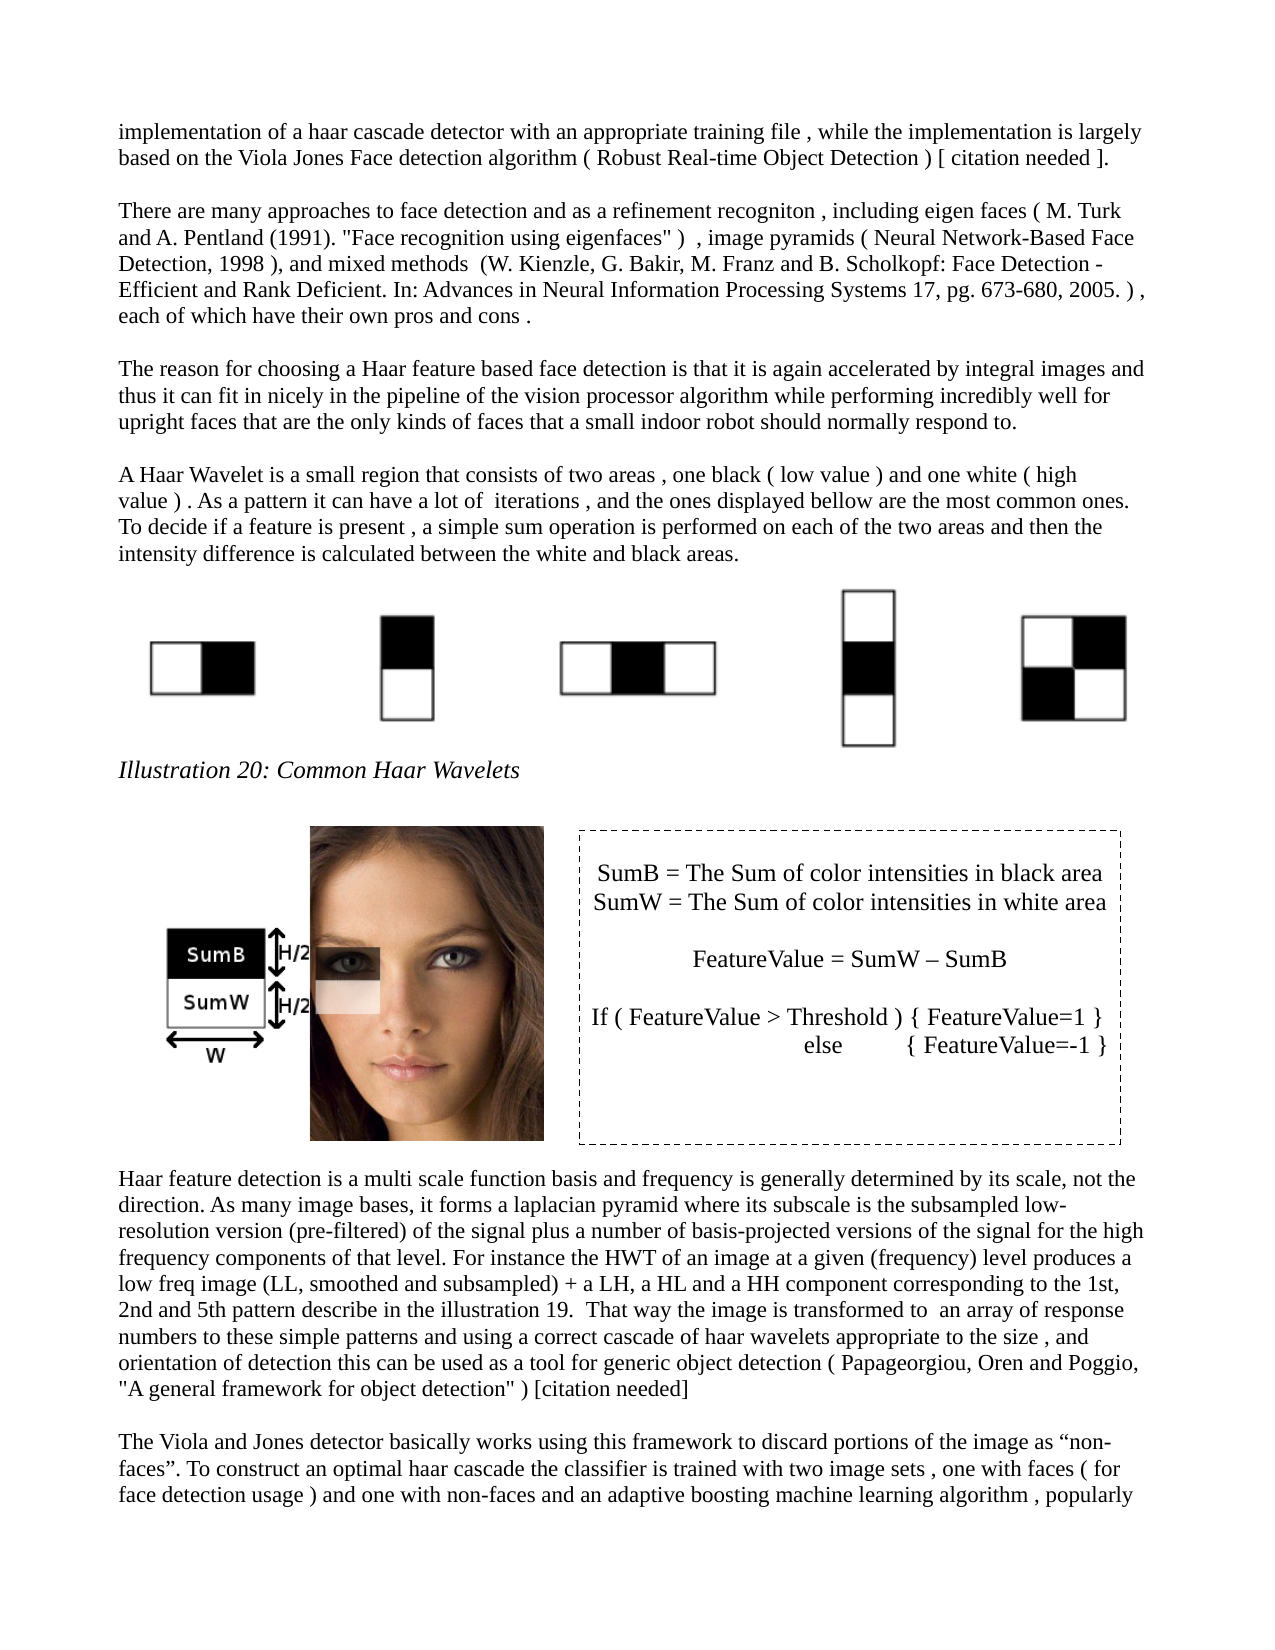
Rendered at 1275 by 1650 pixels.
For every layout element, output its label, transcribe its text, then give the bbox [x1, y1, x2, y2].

text Illustration 20: Common Haar Wavelets [118, 756, 1157, 784]
text The Viola and Jones detector basically works using this framework to discard portions of the image as “non-faces”. To construct an optimal haar cascade the classifier is trained with two image sets , one with faces ( for face detection usage ) and one with non-faces and an adaptive boosting machine learning algorithm , popularly [118, 1428, 1157, 1507]
picture [118, 578, 1158, 756]
text To decide if a feature is present , a simple sum operation is performed on each of the two areas and then the intensity difference is calculated between the white and black areas. [118, 513, 1157, 566]
text The reason for choosing a Haar feature based face detection is that it is again accelerated by integral images and thus it can fit in nicely in the pipeline of the vision processor algorithm while performing incredibly well for upright faces that are the only kinds of faces that a small indoor robot should normally respond to. [118, 355, 1157, 434]
text implementation of a haar cascade detector with an appropriate training file , while the implementation is largely based on the Viola Jones Face detection algorithm ( Robust Real-time Object Detection ) [ citation needed ]. [118, 118, 1157, 171]
text Haar feature detection is a multi scale function basis and frequency is generally determined by its scale, not the direction. As many image bases, it forms a laplacian pyramid where its subscale is the subsampled low-resolution version (pre-filtered) of the signal plus a number of basis-projected versions of the signal for the high frequency components of that level. For instance the HWT of an image at a given (frequency) level produces a low freq image (LL, smoothed and subsampled) + a LH, a HL and a HH component corresponding to the 1st, 2nd and 5th pattern describe in the illustration 19. That way the image is transformed to an array of response numbers to these simple patterns and using a correct cascade of haar wavelets appropriate to the size , and orientation of detection this can be used as a tool for generic object detection ( Papageorgiou, Oren and Poggio, "A general framework for object detection" ) [citation needed] [118, 1165, 1157, 1402]
text There are many approaches to face detection and as a refinement recogniton , including eigen faces ( M. Turk and A. Pentland (1991). "Face recognition using eigenfaces" ) , image pyramids ( Neural Network-Based Face Detection, 1998 ), and mixed methods (W. Kienzle, G. Bakir, M. Franz and B. Scholkopf: Face Detection - Efficient and Rank Deficient. In: Advances in Neural Information Processing Systems 17, pg. 673-680, 2005. ) , each of which have their own pros and cons . [118, 197, 1157, 329]
text A Haar Wavelet is a small region that consists of two areas , one black ( low value ) and one white ( high value ) . As a pattern it can have a lot of iterations , and the ones displayed bellow are the most common ones. [118, 461, 1157, 513]
picture [162, 826, 544, 1141]
